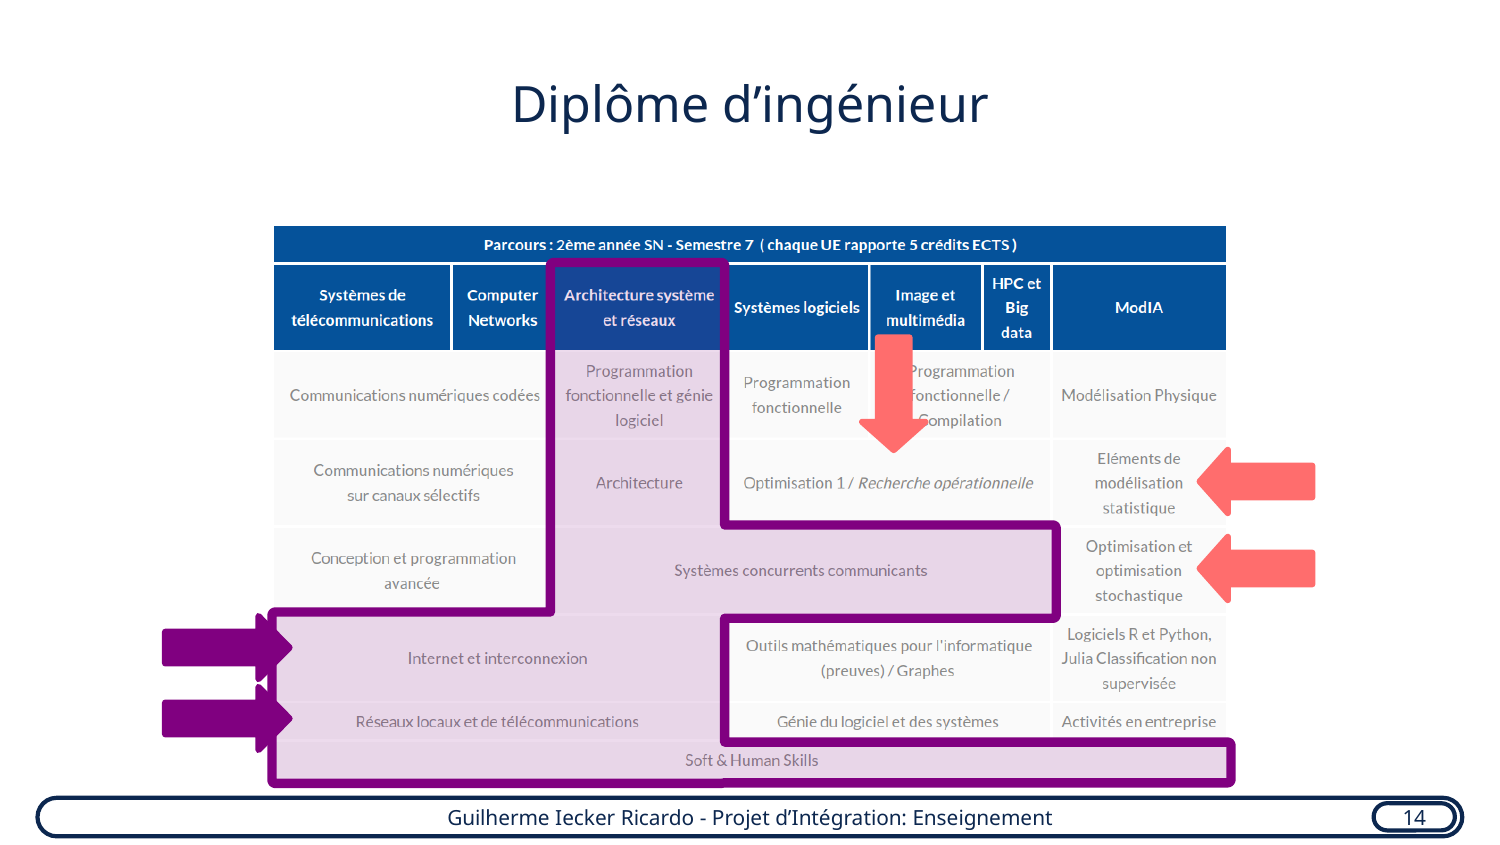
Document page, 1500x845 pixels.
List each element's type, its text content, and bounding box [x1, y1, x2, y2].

text_box [862, 337, 926, 451]
title Diplôme d’ingénieur [0, 57, 1500, 213]
text_box [1199, 449, 1313, 514]
text_box [165, 262, 1231, 784]
text_box Guilherme Iecker Ricardo - Projet d’Intégration: Enseignement [37, 797, 1463, 837]
text_box 14 [1373, 803, 1455, 831]
picture [272, 224, 1228, 742]
text_box [1199, 536, 1313, 601]
